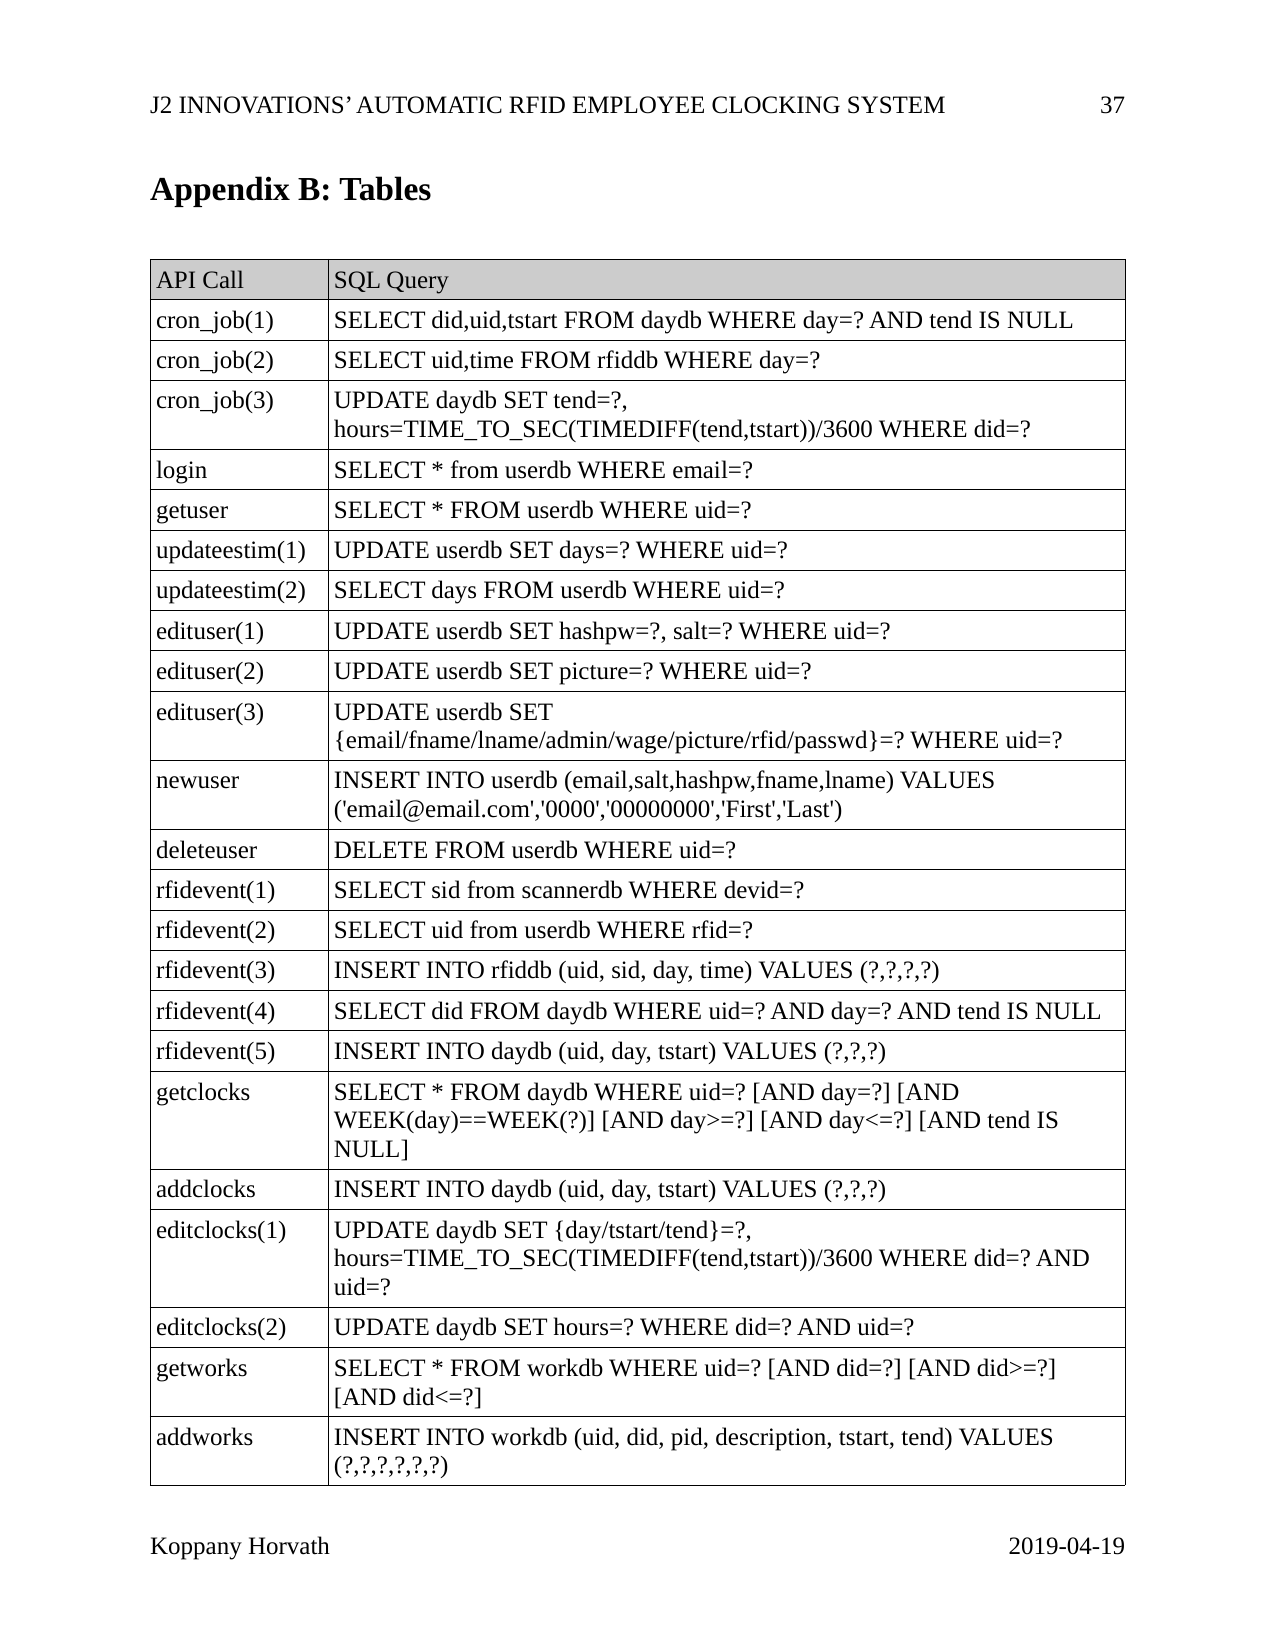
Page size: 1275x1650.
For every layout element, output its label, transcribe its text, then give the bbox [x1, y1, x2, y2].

table_cell addworks [151, 1417, 328, 1485]
table_cell edituser(1) [151, 611, 328, 650]
table_cell addclocks [151, 1170, 328, 1209]
table_cell edituser(2) [151, 651, 328, 691]
table_cell UPDATE userdb SET days=? WHERE uid=? [329, 531, 1125, 570]
table_cell UPDATE userdb SET {email/fname/lname/admin/wage/picture/rfid/passwd}=? WHERE uid=? [329, 692, 1125, 760]
table_cell SELECT did,uid,tstart FROM daydb WHERE day=? AND tend IS NULL [329, 300, 1125, 339]
table_cell rfidevent(5) [151, 1031, 328, 1071]
table_cell editclocks(2) [151, 1308, 328, 1347]
table_header SQL Query [329, 260, 1125, 299]
table_cell SELECT uid,time FROM rfiddb WHERE day=? [329, 341, 1125, 380]
table_cell SELECT * from userdb WHERE email=? [329, 450, 1125, 489]
table_cell SELECT uid from userdb WHERE rfid=? [329, 911, 1125, 950]
table_cell UPDATE userdb SET picture=? WHERE uid=? [329, 651, 1125, 691]
table_cell newuser [151, 761, 328, 829]
table_cell getuser [151, 490, 328, 529]
table_cell UPDATE daydb SET tend=?, hours=TIME_TO_SEC(TIMEDIFF(tend,tstart))/3600 WHERE did=? [329, 381, 1125, 449]
table_cell INSERT INTO rfiddb (uid, sid, day, time) VALUES (?,?,?,?) [329, 951, 1125, 990]
table_cell INSERT INTO workdb (uid, did, pid, description, tstart, tend) VALUES (?,?,?,?,?,?) [329, 1417, 1125, 1485]
table_cell SELECT did FROM daydb WHERE uid=? AND day=? AND tend IS NULL [329, 991, 1125, 1030]
table_cell rfidevent(4) [151, 991, 328, 1030]
table_cell SELECT * FROM workdb WHERE uid=? [AND did=?] [AND did>=?] [AND did<=?] [329, 1348, 1125, 1416]
table_cell SELECT * FROM userdb WHERE uid=? [329, 490, 1125, 529]
table_cell cron_job(3) [151, 381, 328, 449]
table_cell INSERT INTO daydb (uid, day, tstart) VALUES (?,?,?) [329, 1031, 1125, 1071]
table_cell rfidevent(1) [151, 870, 328, 909]
table_cell updateestim(2) [151, 571, 328, 610]
table_cell cron_job(2) [151, 341, 328, 380]
table_cell rfidevent(2) [151, 911, 328, 950]
table_cell deleteuser [151, 830, 328, 869]
table_cell editclocks(1) [151, 1210, 328, 1307]
table_cell rfidevent(3) [151, 951, 328, 990]
table_cell getworks [151, 1348, 328, 1416]
table_cell edituser(3) [151, 692, 328, 760]
table_cell login [151, 450, 328, 489]
table_cell DELETE FROM userdb WHERE uid=? [329, 830, 1125, 869]
table_cell UPDATE daydb SET hours=? WHERE did=? AND uid=? [329, 1308, 1125, 1347]
table_cell UPDATE userdb SET hashpw=?, salt=? WHERE uid=? [329, 611, 1125, 650]
table_cell updateestim(1) [151, 531, 328, 570]
table_cell SELECT * FROM daydb WHERE uid=? [AND day=?] [AND WEEK(day)==WEEK(?)] [AND day>=?] [AND day<=?] [AND tend IS NULL] [329, 1072, 1125, 1168]
table_cell cron_job(1) [151, 300, 328, 339]
table_cell INSERT INTO userdb (email,salt,hashpw,fname,lname) VALUES ('email@email.com','0000','00000000','First','Last') [329, 761, 1125, 829]
table_cell UPDATE daydb SET {day/tstart/tend}=?, hours=TIME_TO_SEC(TIMEDIFF(tend,tstart))/3600 WHERE did=? AND uid=? [329, 1210, 1125, 1307]
table_cell SELECT sid from scannerdb WHERE devid=? [329, 870, 1125, 909]
table_cell INSERT INTO daydb (uid, day, tstart) VALUES (?,?,?) [329, 1170, 1125, 1209]
table_cell SELECT days FROM userdb WHERE uid=? [329, 571, 1125, 610]
subtitle Appendix B: Tables [150, 169, 1125, 208]
table_header API Call [151, 260, 328, 299]
table_cell getclocks [151, 1072, 328, 1168]
